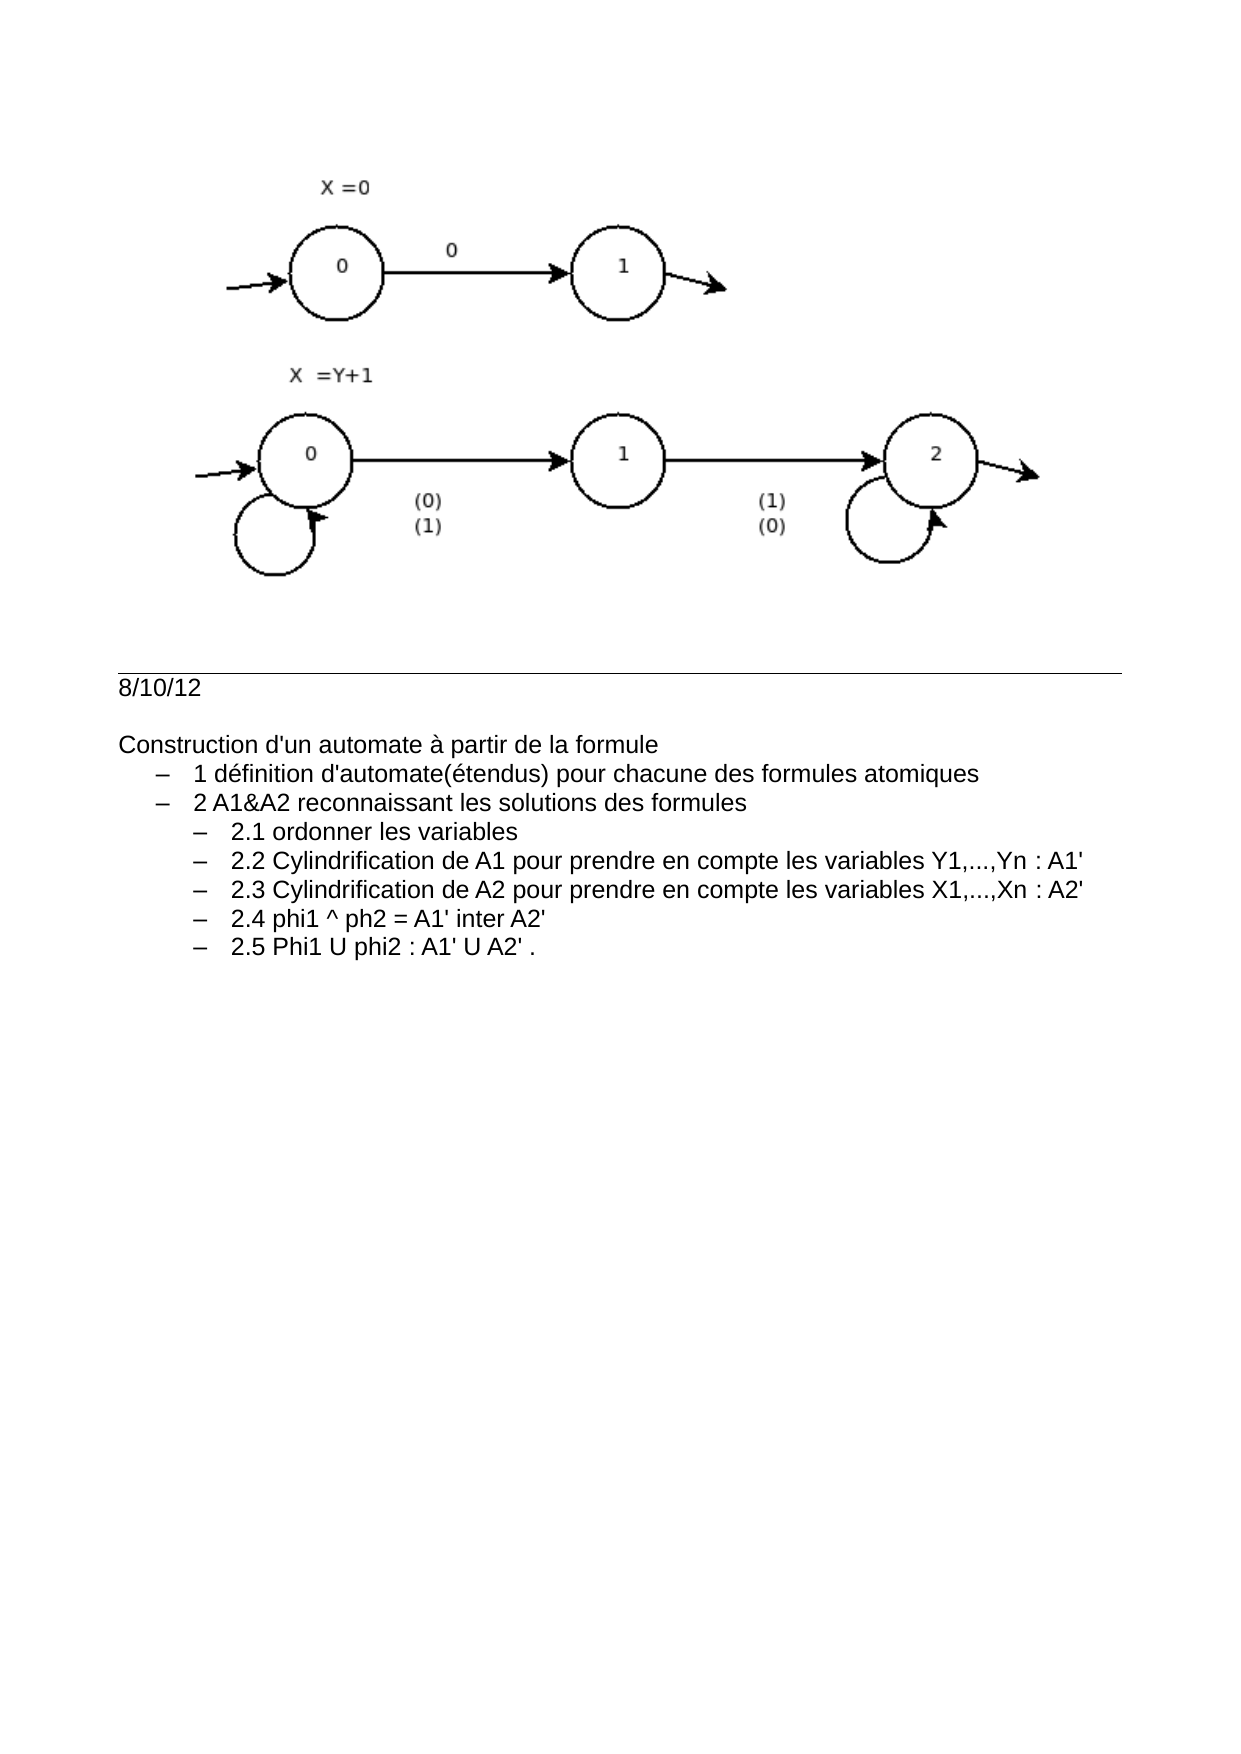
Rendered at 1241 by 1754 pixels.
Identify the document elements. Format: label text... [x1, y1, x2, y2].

text 8/10/12 [118, 674, 1122, 702]
list 2.4 phi1 ^ ph2 = A1' inter A2' [193, 903, 1122, 932]
text Construction d'un automate à partir de la formule [118, 731, 1122, 759]
list 2 A1&A2 reconnaissant les solutions des formules [156, 788, 1122, 817]
list 2.2 Cylindrification de A1 pour prendre en compte les variables Y1,...,Yn : A1' [193, 846, 1122, 875]
list 2.5 Phi1 U phi2 : A1' U A2' . [193, 932, 1122, 961]
list 1 définition d'automate(étendus) pour chacune des formules atomiques [156, 759, 1122, 788]
picture [194, 176, 1046, 578]
list 2.1 ordonner les variables [193, 817, 1122, 846]
list 2.3 Cylindrification de A2 pour prendre en compte les variables X1,...,Xn : A2' [193, 875, 1122, 903]
